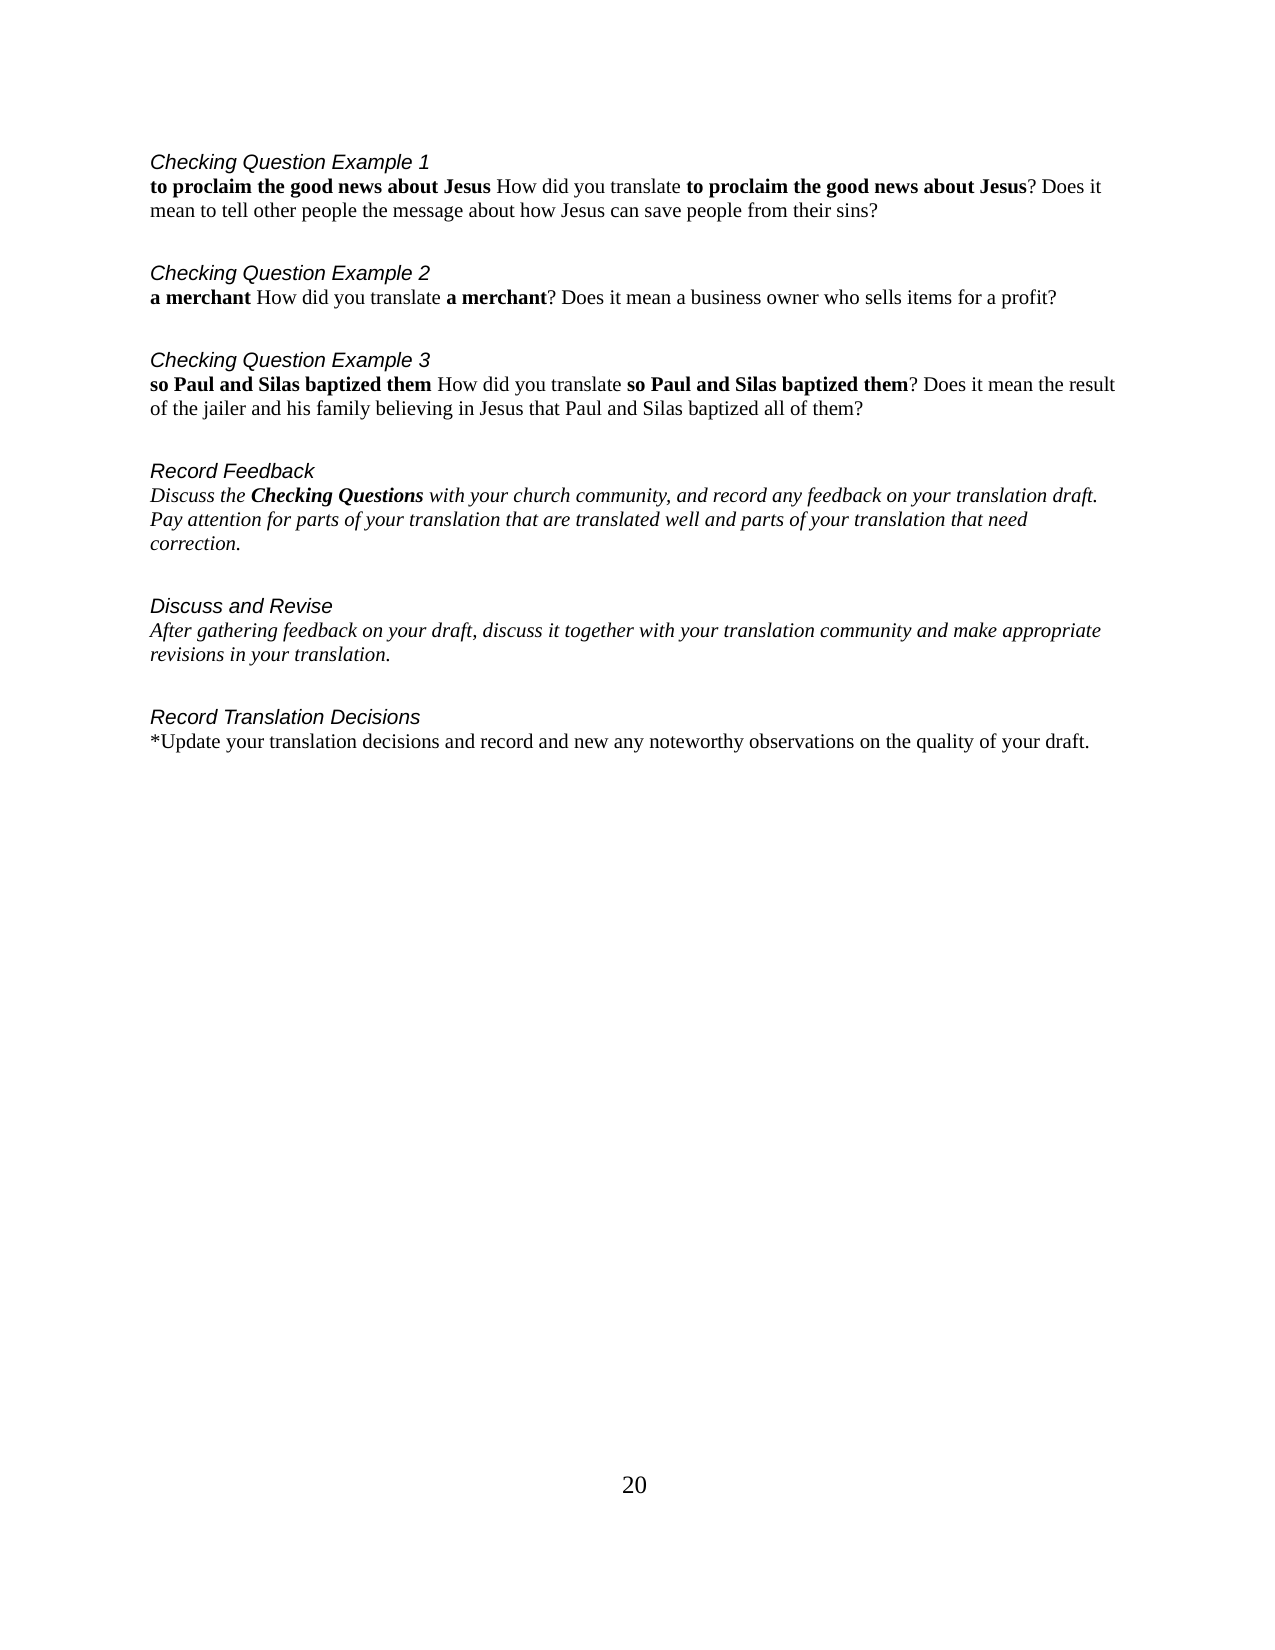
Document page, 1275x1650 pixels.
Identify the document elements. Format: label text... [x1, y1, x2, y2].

subtitle Discuss and Revise [150, 594, 1125, 618]
text so Paul and Silas baptized them How did you translate so Paul and Silas baptized them? Does it mean the result of the jailer and his family believing in Jesus that Paul and Silas baptized all of them? [150, 372, 1125, 420]
text After gathering feedback on your draft, discuss it together with your translation community and make appropriate revisions in your translation. [150, 618, 1125, 666]
text to proclaim the good news about Jesus How did you translate to proclaim the good news about Jesus? Does it mean to tell other people the message about how Jesus can save people from their sins? [150, 174, 1125, 222]
text Discuss the Checking Questions with your church community, and record any feedback on your translation draft. Pay attention for parts of your translation that are translated well and parts of your translation that need correction. [150, 483, 1125, 555]
subtitle Checking Question Example 1 [150, 150, 1125, 174]
text a merchant How did you translate a merchant? Does it mean a business owner who sells items for a profit? [150, 285, 1125, 309]
subtitle Record Translation Decisions [150, 705, 1125, 729]
text *Update your translation decisions and record and new any noteworthy observations on the quality of your draft. [150, 729, 1125, 753]
subtitle Checking Question Example 3 [150, 348, 1125, 372]
subtitle Record Feedback [150, 459, 1125, 483]
subtitle Checking Question Example 2 [150, 261, 1125, 285]
